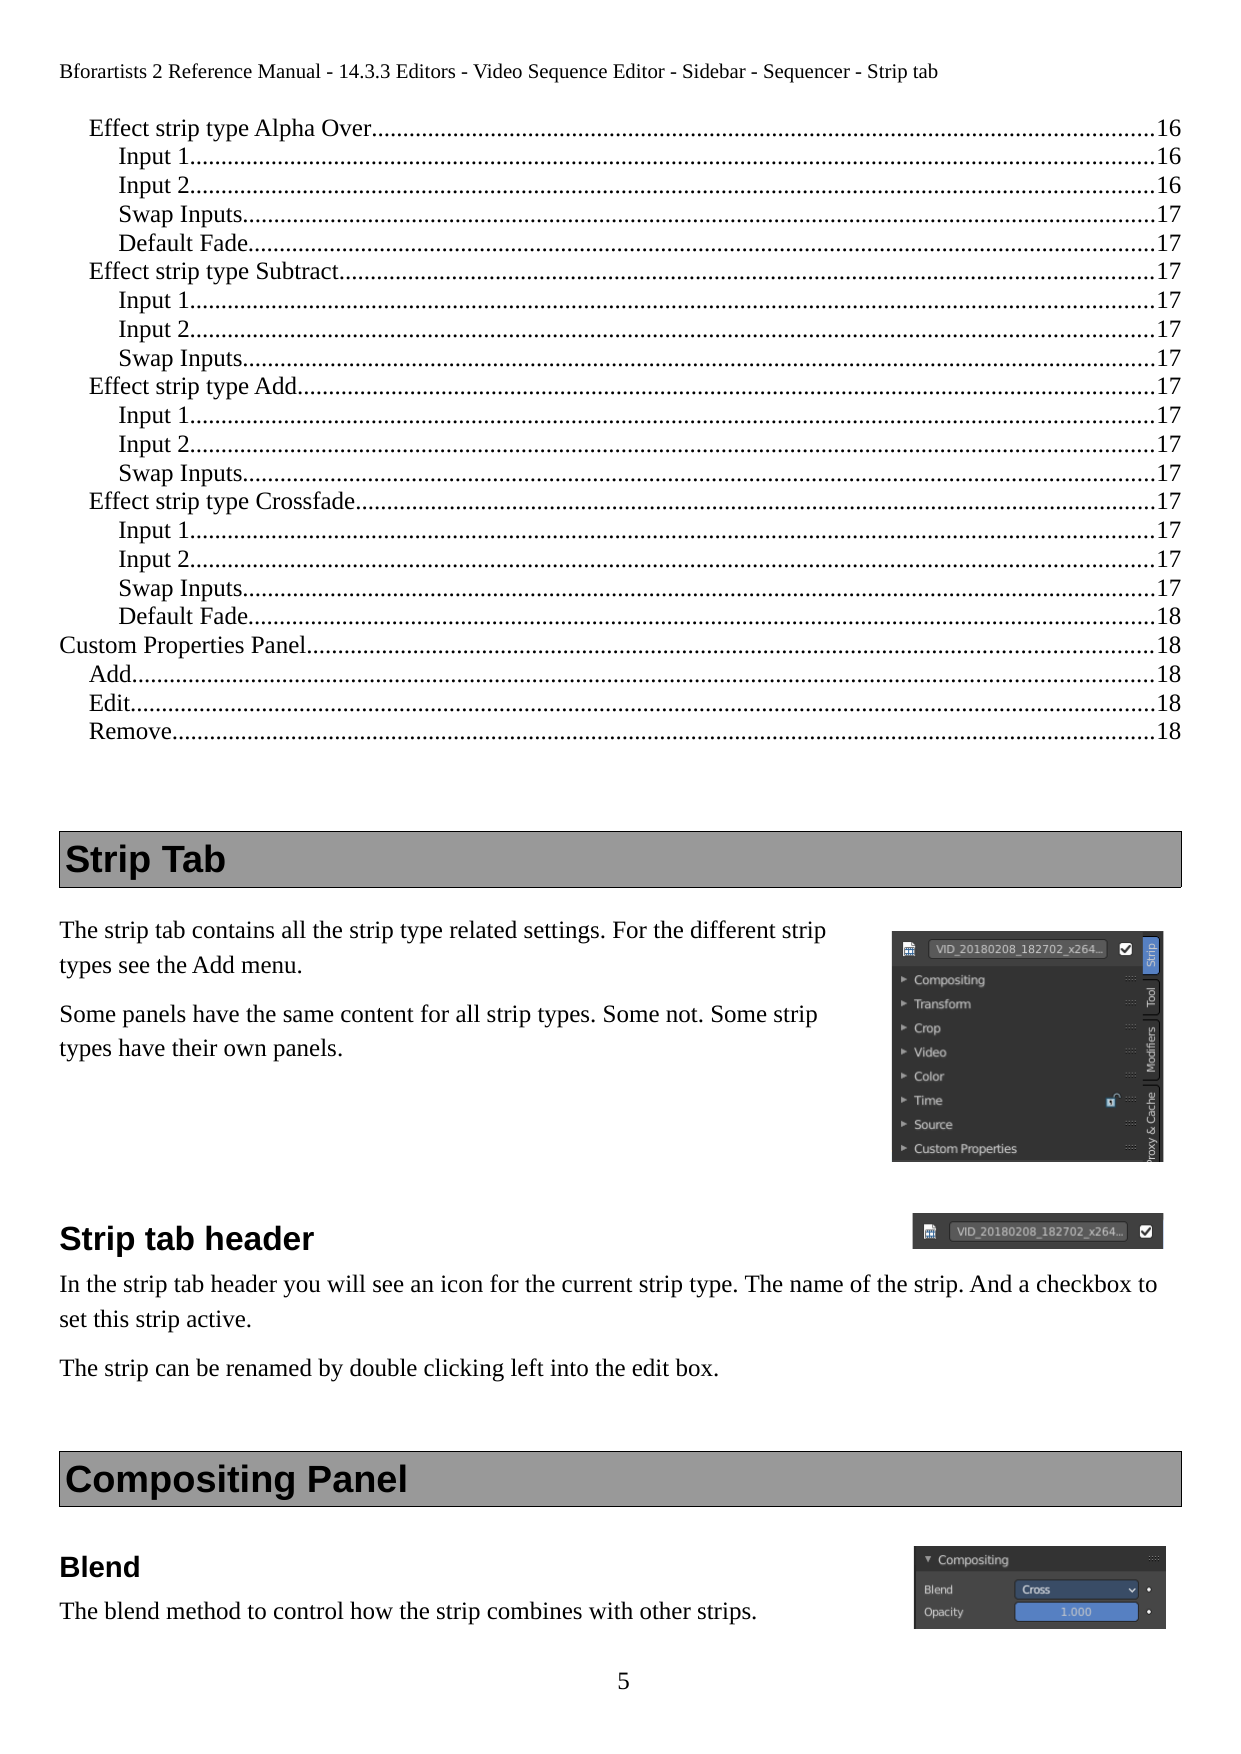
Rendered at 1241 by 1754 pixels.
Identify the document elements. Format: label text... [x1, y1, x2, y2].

subtitle [1166, 1550, 1181, 1583]
text Default Fade 17 [118, 228, 1181, 256]
picture [913, 1546, 1166, 1629]
text The blend method to control how the strip combines with other strips. [59, 1596, 913, 1625]
text The strip can be renamed by double clicking left into the edit box. [59, 1353, 1181, 1382]
text Input 1 17 [118, 400, 1181, 429]
text Effect strip type Subtract 17 [88, 256, 1181, 285]
text Custom Properties Panel 18 [59, 630, 1181, 659]
table_header Compositing Panel [60, 1452, 1181, 1506]
text Swap Inputs 17 [118, 458, 1181, 486]
picture [912, 1213, 1164, 1249]
text Input 2 17 [118, 544, 1181, 573]
text Effect strip type Crossfade 17 [88, 486, 1181, 515]
text The strip tab contains all the strip type related settings. For the different strip types see the Add menu. [59, 915, 1181, 979]
text Swap Inputs 17 [118, 573, 1181, 601]
text Edit 18 [88, 688, 1181, 716]
text Input 1 17 [118, 515, 1181, 544]
text Add 18 [88, 659, 1181, 688]
text Default Fade 18 [118, 601, 1181, 630]
subtitle Strip tab header [59, 1218, 1181, 1257]
text Swap Inputs 17 [118, 199, 1181, 228]
text Input 1 17 [118, 285, 1181, 314]
text Remove 18 [88, 716, 1181, 745]
text In the strip tab header you will see an icon for the current strip type. The name of the strip. And a checkbox to set this strip active. [59, 1269, 1181, 1333]
picture [891, 931, 1164, 1162]
table_header Strip Tab [60, 832, 1181, 887]
subtitle Blend [59, 1550, 913, 1583]
text Effect strip type Add 17 [88, 371, 1181, 400]
text Input 2 17 [118, 314, 1181, 343]
text Input 2 16 [118, 170, 1181, 199]
text Effect strip type Alpha Over 16 [88, 113, 1181, 141]
text Some panels have the same content for all strip types. Some not. Some strip types have their own panels. [59, 999, 891, 1062]
text Swap Inputs 17 [118, 343, 1181, 371]
text Input 2 17 [118, 429, 1181, 458]
text Input 1 16 [118, 141, 1181, 170]
